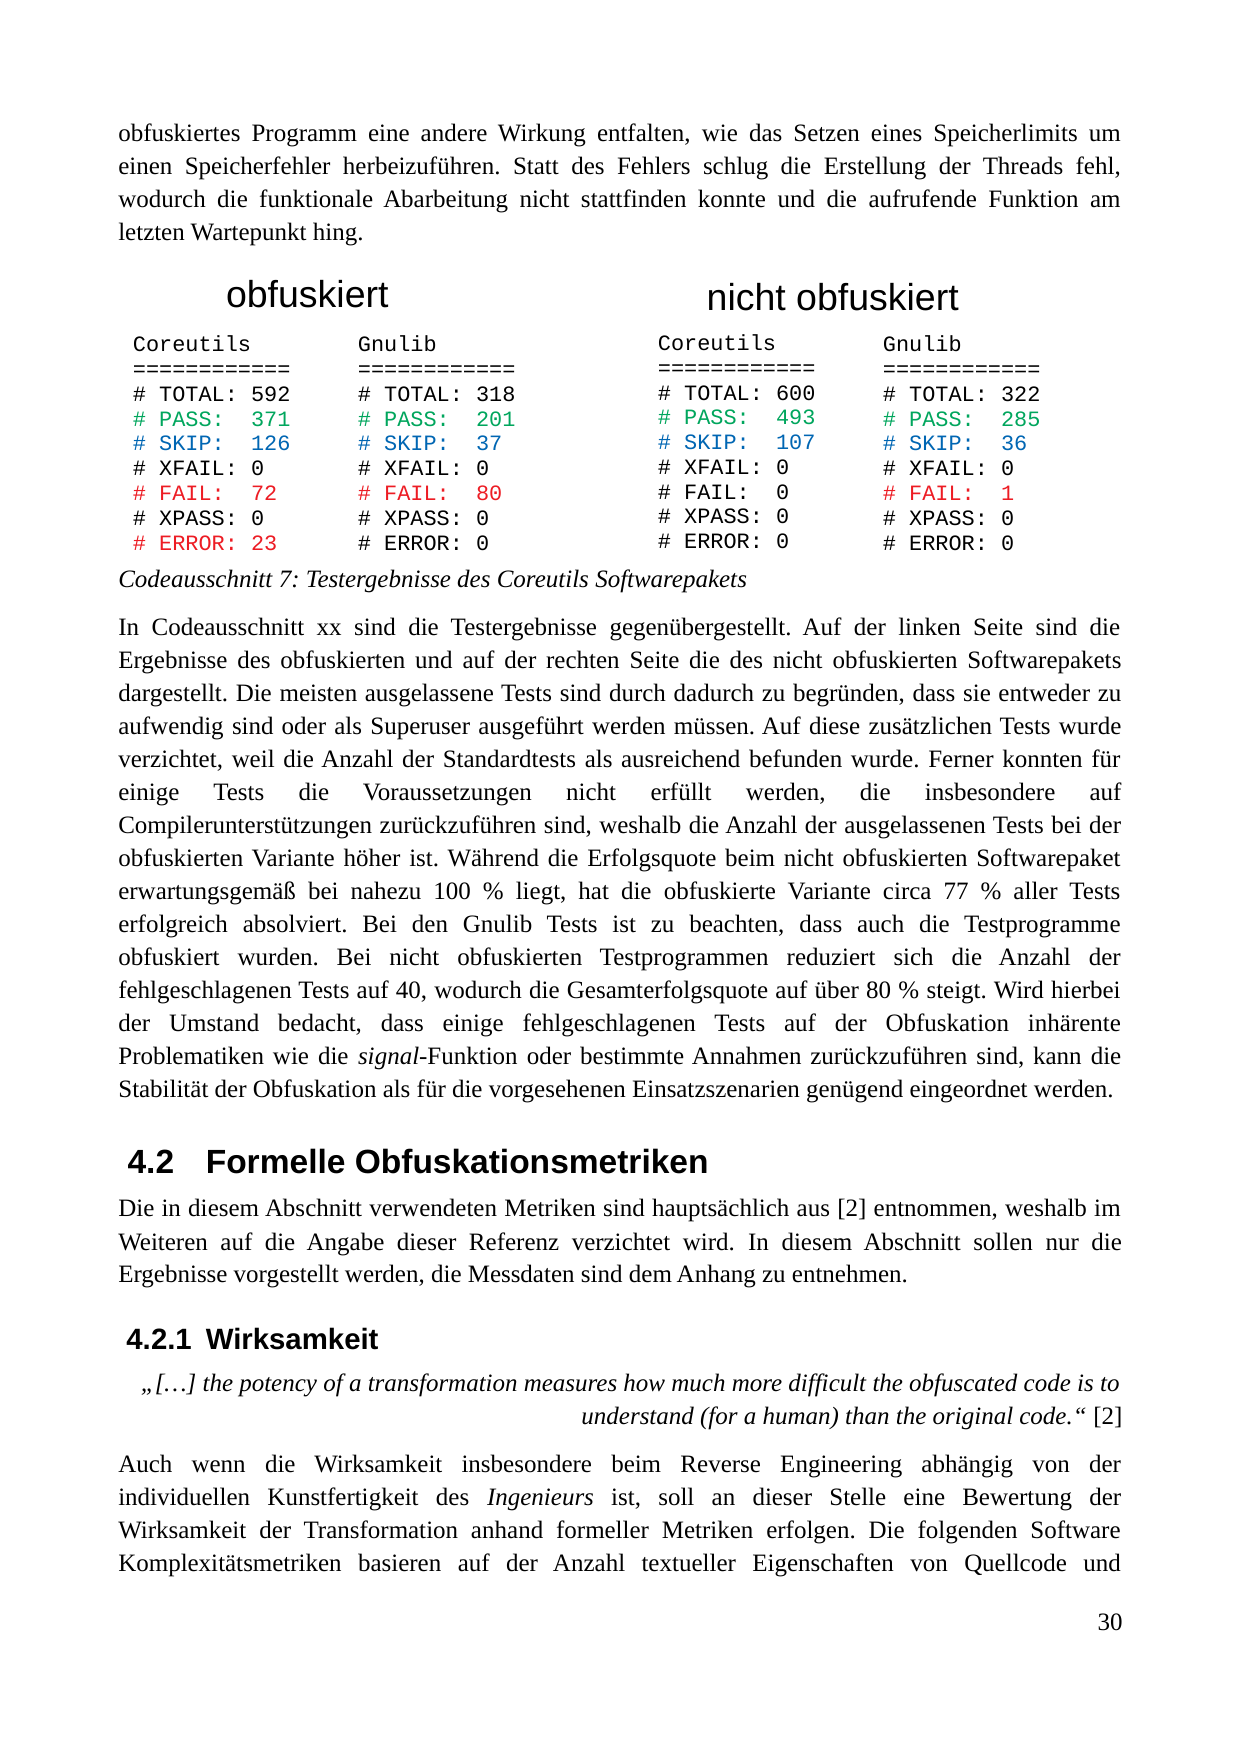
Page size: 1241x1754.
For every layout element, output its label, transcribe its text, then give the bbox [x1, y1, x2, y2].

text Die in diesem Abschnitt verwendeten Metriken sind hauptsächlich aus [2] entnommen, weshalb im Weiteren auf die Angabe dieser Referenz verzichtet wird. In diesem Abschnitt sollen nur die Ergebnisse vorgestellt werden, die Messdaten sind dem Anhang zu entnehmen. [118, 1193, 1122, 1288]
text Codeausschnitt 7: Testergebnisse des Coreutils Softwarepakets [118, 277, 1078, 593]
text obfuskiertes Programm eine andere Wirkung entfalten, wie das Setzen eines Speicherlimits um einen Speicherfehler herbeizuführen. Statt des Fehlers schlug die Erstellung der Threads fehl, wodurch die funktionale Abarbeitung nicht stattfinden konnte und die aufrufende Funktion am letzten Wartepunkt hing. [118, 118, 1122, 246]
subtitle Formelle Obfuskationsmetriken [118, 1142, 1122, 1181]
text „[…] the potency of a transformation measures how much more difficult the obfuscated code is to understand (for a human) than the original code.“ [2] [118, 1368, 1122, 1430]
text Auch wenn die Wirksamkeit insbesondere beim Reverse Engineering abhängig von der individuellen Kunstfertigkeit des Ingenieurs ist, soll an dieser Stelle eine Bewertung der Wirksamkeit der Transformation anhand formeller Metriken erfolgen. Die folgenden Software Komplexitätsmetriken basieren auf der Anzahl textueller Eigenschaften von Quellcode und [118, 1449, 1122, 1576]
subtitle Wirksamkeit [118, 1322, 1122, 1356]
text In Codeausschnitt xx sind die Testergebnisse gegenübergestellt. Auf der linken Seite sind die Ergebnisse des obfuskierten und auf der rechten Seite die des nicht obfuskierten Softwarepakets dargestellt. Die meisten ausgelassene Tests sind durch dadurch zu begründen, dass sie entweder zu aufwendig sind oder als Superuser ausgeführt werden müssen. Auf diese zusätzlichen Tests wurde verzichtet, weil die Anzahl der Standardtests als ausreichend befunden wurde. Ferner konnten für einige Tests die Voraussetzungen nicht erfüllt werden, die insbesondere auf Compilerunterstützungen zurückzuführen sind, weshalb die Anzahl der ausgelassenen Tests bei der obfuskierten Variante höher ist. Während die Erfolgsquote beim nicht obfuskierten Softwarepaket erwartungsgemäß bei nahezu 100 % liegt, hat die obfuskierte Variante circa 77 % aller Tests erfolgreich absolviert. Bei den Gnulib Tests ist zu beachten, dass auch die Testprogramme obfuskiert wurden. Bei nicht obfuskierten Testprogrammen reduziert sich die Anzahl der fehlgeschlagenen Tests auf 40, wodurch die Gesamterfolgsquote auf über 80 % steigt. Wird hierbei der Umstand bedacht, dass einige fehlgeschlagenen Tests auf der Obfuskation inhärente Problematiken wie die signal-Funktion oder bestimmte Annahmen zurückzuführen sind, kann die Stabilität der Obfuskation als für die vorgesehenen Einsatzszenarien genügend eingeordnet werden. [118, 612, 1122, 1103]
